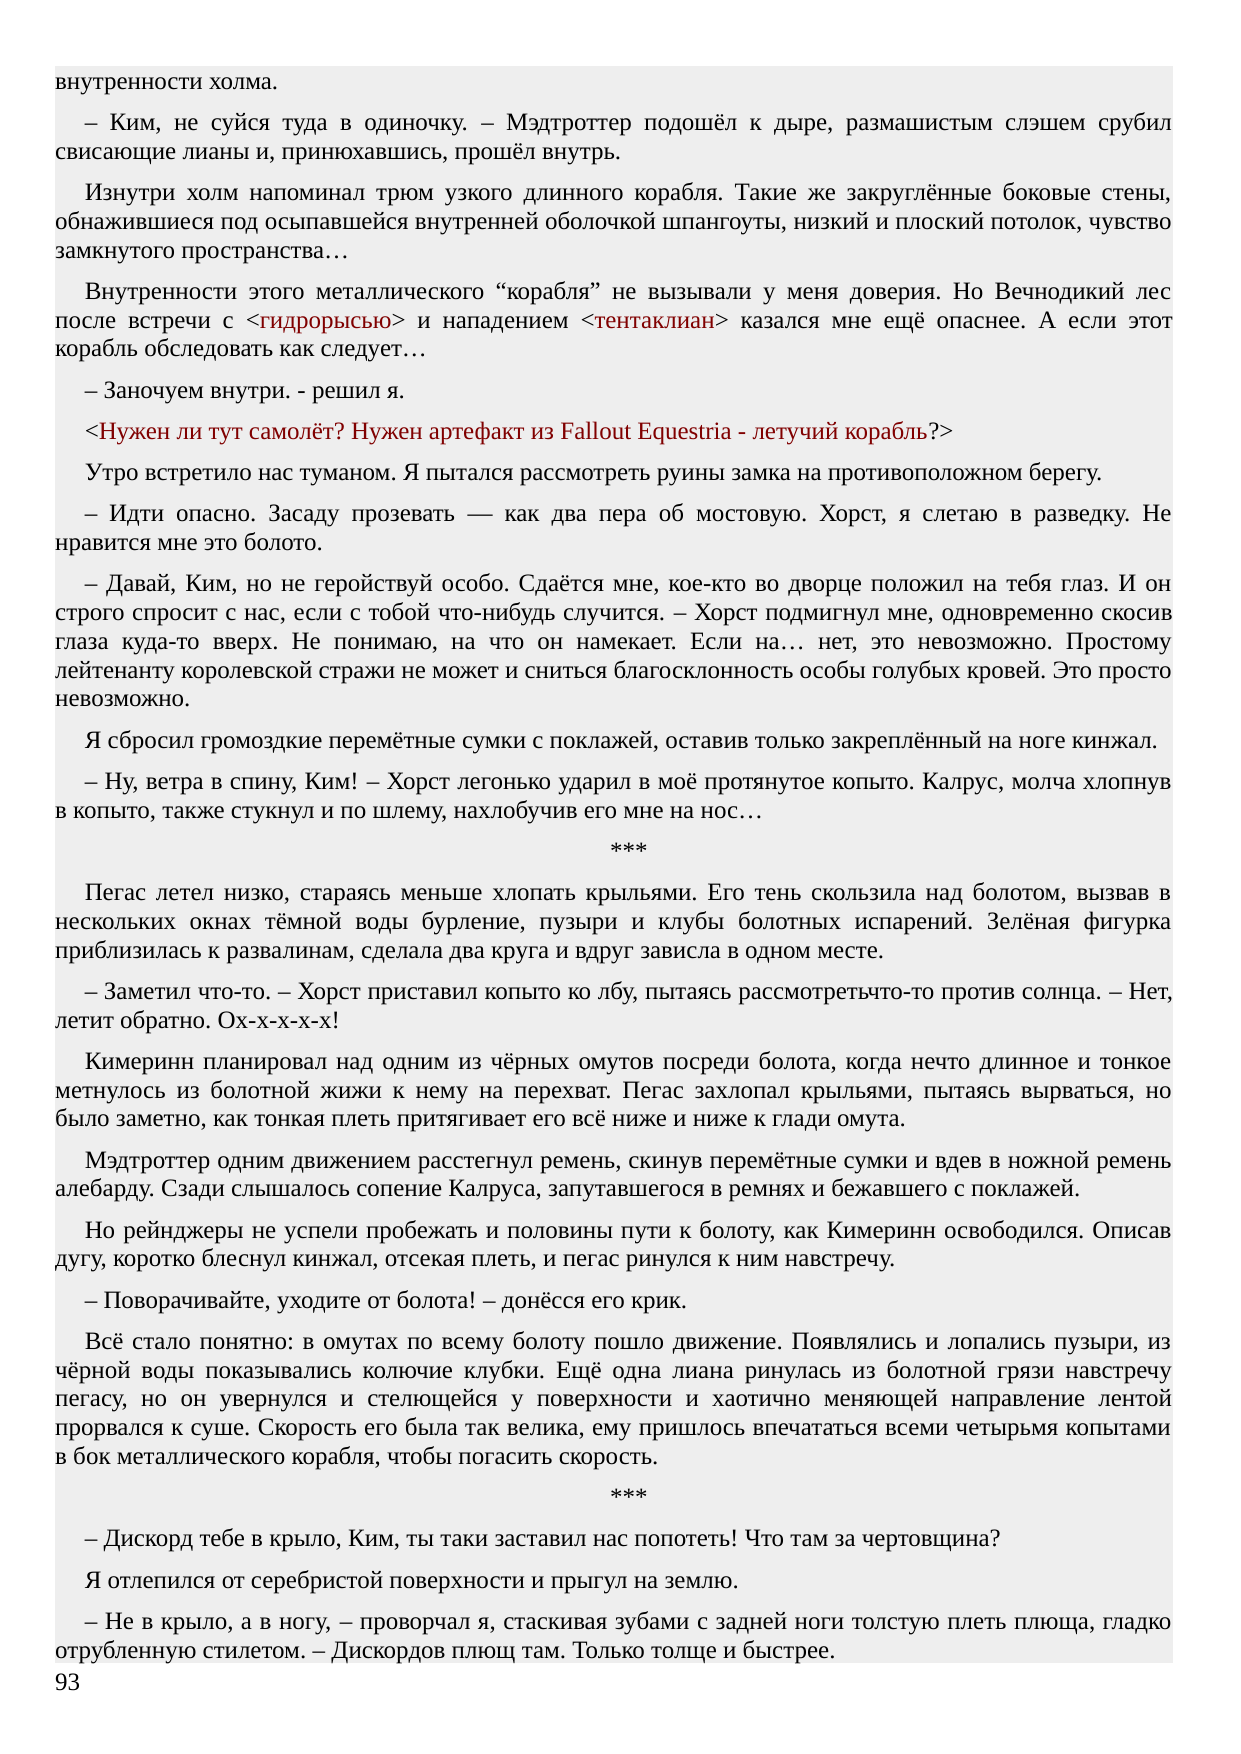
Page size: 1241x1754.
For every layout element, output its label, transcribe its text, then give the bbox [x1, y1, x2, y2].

text Но рейнджеры не успели пробежать и половины пути к болоту, как Кимеринн освободился. Описав дугу, коротко блеснул кинжал, отсекая плеть, и пегас ринулся к ним навстречу. [55, 1215, 1173, 1272]
text Я отлепился от серебристой поверхности и прыгул на землю. [55, 1565, 1173, 1593]
text – Дискорд тебе в крыло, Ким, ты таки заставил нас попотеть! Что там за чертовщина? [55, 1523, 1173, 1552]
text – Давай, Ким, но не геройствуй особо. Сдаётся мне, кое-кто во дворце положил на тебя глаз. И он строго спросит с нас, если с тобой что-нибудь случится. – Хорст подмигнул мне, одновременно скосив глаза куда-то вверх. Не понимаю, на что он намекает. Если на… нет, это невозможно. Простому лейтенанту королевской стражи не может и сниться благосклонность особы голубых кровей. Это просто невозможно. [55, 568, 1173, 712]
text <Нужен ли тут самолёт? Нужен артефакт из Fallout Equestria - летучий корабль?> [55, 416, 1173, 445]
text Внутренности этого металлического “корабля” не вызывали у меня доверия. Но Вечнодикий лес после встречи с <гидрорысью> и нападением <тентаклиан> казался мне ещё опаснее. А если этот корабль обследовать как следует… [55, 276, 1173, 362]
text *** [55, 1482, 1173, 1511]
text – Ким, не суйся туда в одиночку. – Мэдтроттер подошёл к дыре, размашистым слэшем срубил свисающие лианы и, принюхавшись, прошёл внутрь. [55, 107, 1173, 165]
text Пегас летел низко, стараясь меньше хлопать крыльями. Его тень скользила над болотом, вызвав в нескольких окнах тёмной воды бурление, пузыри и клубы болотных испарений. Зелёная фигурка приблизилась к развалинам, сделала два круга и вдруг зависла в одном месте. [55, 877, 1173, 963]
text – Не в крыло, а в ногу, – проворчал я, стаскивая зубами с задней ноги толстую плеть плюща, гладко отрубленную стилетом. – Дискордов плющ там. Только толще и быстрее. [55, 1606, 1173, 1663]
text – Поворачивайте, уходите от болота! – донёсся его крик. [55, 1285, 1173, 1313]
text *** [55, 836, 1173, 865]
text Мэдтроттер одним движением расстегнул ремень, скинув перемётные сумки и вдев в ножной ремень алебарду. Сзади слышалось сопение Калруса, запутавшегося в ремнях и бежавшего с поклажей. [55, 1145, 1173, 1202]
text – Идти опасно. Засаду прозевать — как два пера об мостовую. Хорст, я слетаю в разведку. Не нравится мне это болото. [55, 498, 1173, 556]
text внутренности холма. [55, 66, 1173, 95]
text – Заночуем внутри. - решил я. [55, 375, 1173, 403]
text Всё стало понятно: в омутах по всему болоту пошло движение. Появлялись и лопались пузыри, из чёрной воды показывались колючие клубки. Ещё одна лиана ринулась из болотной грязи навстречу пегасу, но он увернулся и стелющейся у поверхности и хаотично меняющей направление лентой прорвался к суше. Скорость его была так велика, ему пришлось впечататься всеми четырьмя копытами в бок металлического корабля, чтобы погасить скорость. [55, 1326, 1173, 1470]
text Изнутри холм напоминал трюм узкого длинного корабля. Такие же закруглённые боковые стены, обнажившиеся под осыпавшейся внутренней оболочкой шпангоуты, низкий и плоский потолок, чувство замкнутого пространства… [55, 177, 1173, 263]
text Я сбросил громоздкие перемётные сумки с поклажей, оставив только закреплённый на ноге кинжал. [55, 725, 1173, 753]
text Утро встретило нас туманом. Я пытался рассмотреть руины замка на противоположном берегу. [55, 457, 1173, 486]
text Кимеринн планировал над одним из чёрных омутов посреди болота, когда нечто длинное и тонкое метнулось из болотной жижи к нему на перехват. Пегас захлопал крыльями, пытаясь вырваться, но было заметно, как тонкая плеть притягивает его всё ниже и ниже к глади омута. [55, 1046, 1173, 1132]
text – Заметил что-то. – Хорст приставил копыто ко лбу, пытаясь рассмотретьчто-то против солнца. – Нет, летит обратно. Ох-х-х-х-х! [55, 976, 1173, 1033]
text – Ну, ветра в спину, Ким! – Хорст легонько ударил в моё протянутое копыто. Калрус, молча хлопнув в копыто, также стукнул и по шлему, нахлобучив его мне на нос… [55, 766, 1173, 823]
